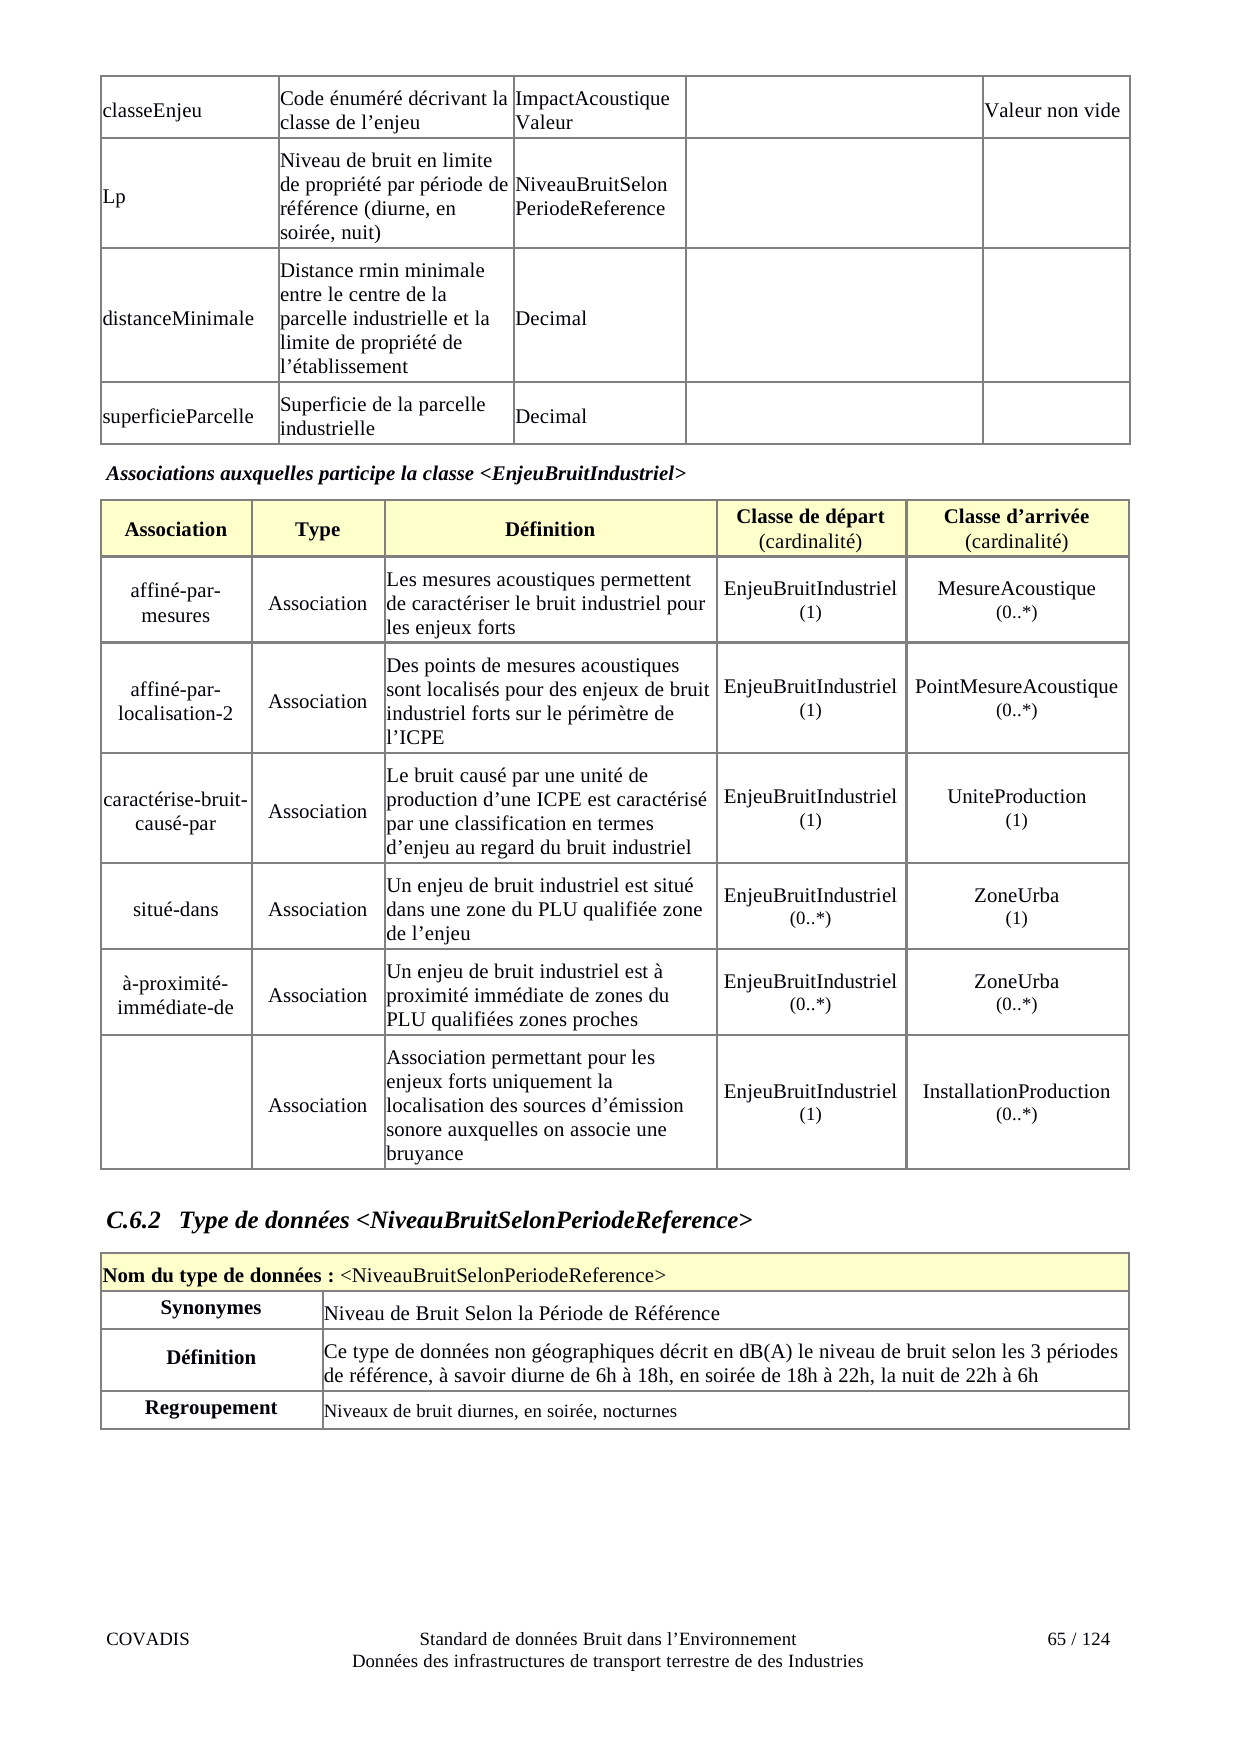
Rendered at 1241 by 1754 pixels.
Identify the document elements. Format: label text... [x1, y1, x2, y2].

table_cell Niveau de Bruit Selon la Période de Référence [324, 1292, 1128, 1328]
table_cell caractérise-bruit-causé-par [102, 754, 251, 862]
table_cell Code énuméré décrivant la classe de l’enjeu [280, 77, 513, 137]
table_cell Association permettant pour les enjeux forts uniquement la localisation des sources d’émission sonore auxquelles on associe une bruyance [386, 1036, 716, 1168]
table_cell ImpactAcoustique Valeur [515, 77, 685, 137]
table_cell distanceMinimale [102, 249, 278, 381]
table_header Classe de départ (cardinalité) [718, 501, 905, 555]
table_cell [984, 139, 1129, 247]
table_cell Niveau de bruit en limite de propriété par période de référence (diurne, en soirée, nuit) [280, 139, 513, 247]
table_header Type [253, 501, 384, 555]
table_cell affiné-par-mesures [102, 558, 251, 641]
table_cell Association [253, 644, 384, 752]
table_cell Valeur non vide [984, 77, 1129, 137]
table_cell Association [253, 864, 384, 948]
table_cell ZoneUrba (0..*) [908, 950, 1128, 1034]
table_cell Un enjeu de bruit industriel est à proximité immédiate de zones du PLU qualifiées zones proches [386, 950, 716, 1034]
table_cell EnjeuBruitIndustriel (1) [718, 1036, 905, 1168]
table_cell Lp [102, 139, 278, 247]
table_cell Niveaux de bruit diurnes, en soirée, nocturnes [324, 1392, 1128, 1428]
table_cell [102, 1036, 251, 1168]
table_cell EnjeuBruitIndustriel (0..*) [718, 864, 905, 948]
table_header Définition [386, 501, 716, 555]
table_cell Superficie de la parcelle industrielle [280, 383, 513, 443]
table_cell Association [253, 754, 384, 862]
table_cell ZoneUrba (1) [908, 864, 1128, 948]
table_cell Association [253, 950, 384, 1034]
table_header Association [102, 501, 251, 555]
table_cell UniteProduction (1) [908, 754, 1128, 862]
table_cell classeEnjeu [102, 77, 278, 137]
table_cell EnjeuBruitIndustriel (1) [718, 558, 905, 641]
table_cell PointMesureAcoustique (0..*) [908, 644, 1128, 752]
subtitle Associations auxquelles participe la classe <EnjeuBruitIndustriel> [106, 460, 1134, 484]
table_header Nom du type de données : <NiveauBruitSelonPeriodeReference> [102, 1254, 1128, 1290]
table_cell EnjeuBruitIndustriel (1) [718, 754, 905, 862]
table_cell [687, 383, 982, 443]
table_cell Decimal [515, 249, 685, 381]
table_cell affiné-par-localisation-2 [102, 644, 251, 752]
table_header Classe d’arrivée (cardinalité) [908, 501, 1128, 555]
table_cell superficieParcelle [102, 383, 278, 443]
table_cell Définition [102, 1330, 322, 1390]
table_cell Association [253, 558, 384, 641]
table_cell Regroupement [102, 1392, 322, 1428]
table_cell à-proximité-immédiate-de [102, 950, 251, 1034]
table_cell Association [253, 1036, 384, 1168]
table_cell Decimal [515, 383, 685, 443]
table_cell NiveauBruitSelon PeriodeReference [515, 139, 685, 247]
table_cell InstallationProduction (0..*) [908, 1036, 1128, 1168]
table_cell [687, 77, 982, 137]
table_cell [984, 383, 1129, 443]
table_cell Les mesures acoustiques permettent de caractériser le bruit industriel pour les enjeux forts [386, 558, 716, 641]
table_cell [687, 249, 982, 381]
subtitle Type de données <NiveauBruitSelonPeriodeReference> [106, 1205, 1134, 1234]
table_cell [687, 139, 982, 247]
table_cell Le bruit causé par une unité de production d’une ICPE est caractérisé par une classification en termes d’enjeu au regard du bruit industriel [386, 754, 716, 862]
table_cell Ce type de données non géographiques décrit en dB(A) le niveau de bruit selon les 3 périodes de référence, à savoir diurne de 6h à 18h, en soirée de 18h à 22h, la nuit de 22h à 6h [324, 1330, 1128, 1390]
table_cell Synonymes [102, 1292, 322, 1328]
table_cell EnjeuBruitIndustriel (1) [718, 644, 905, 752]
table_cell MesureAcoustique (0..*) [908, 558, 1128, 641]
table_cell Distance rmin minimale entre le centre de la parcelle industrielle et la limite de propriété de l’établissement [280, 249, 513, 381]
table_cell [984, 249, 1129, 381]
table_cell Des points de mesures acoustiques sont localisés pour des enjeux de bruit industriel forts sur le périmètre de l’ICPE [386, 644, 716, 752]
table_cell EnjeuBruitIndustriel (0..*) [718, 950, 905, 1034]
table_cell Un enjeu de bruit industriel est situé dans une zone du PLU qualifiée zone de l’enjeu [386, 864, 716, 948]
table_cell situé-dans [102, 864, 251, 948]
